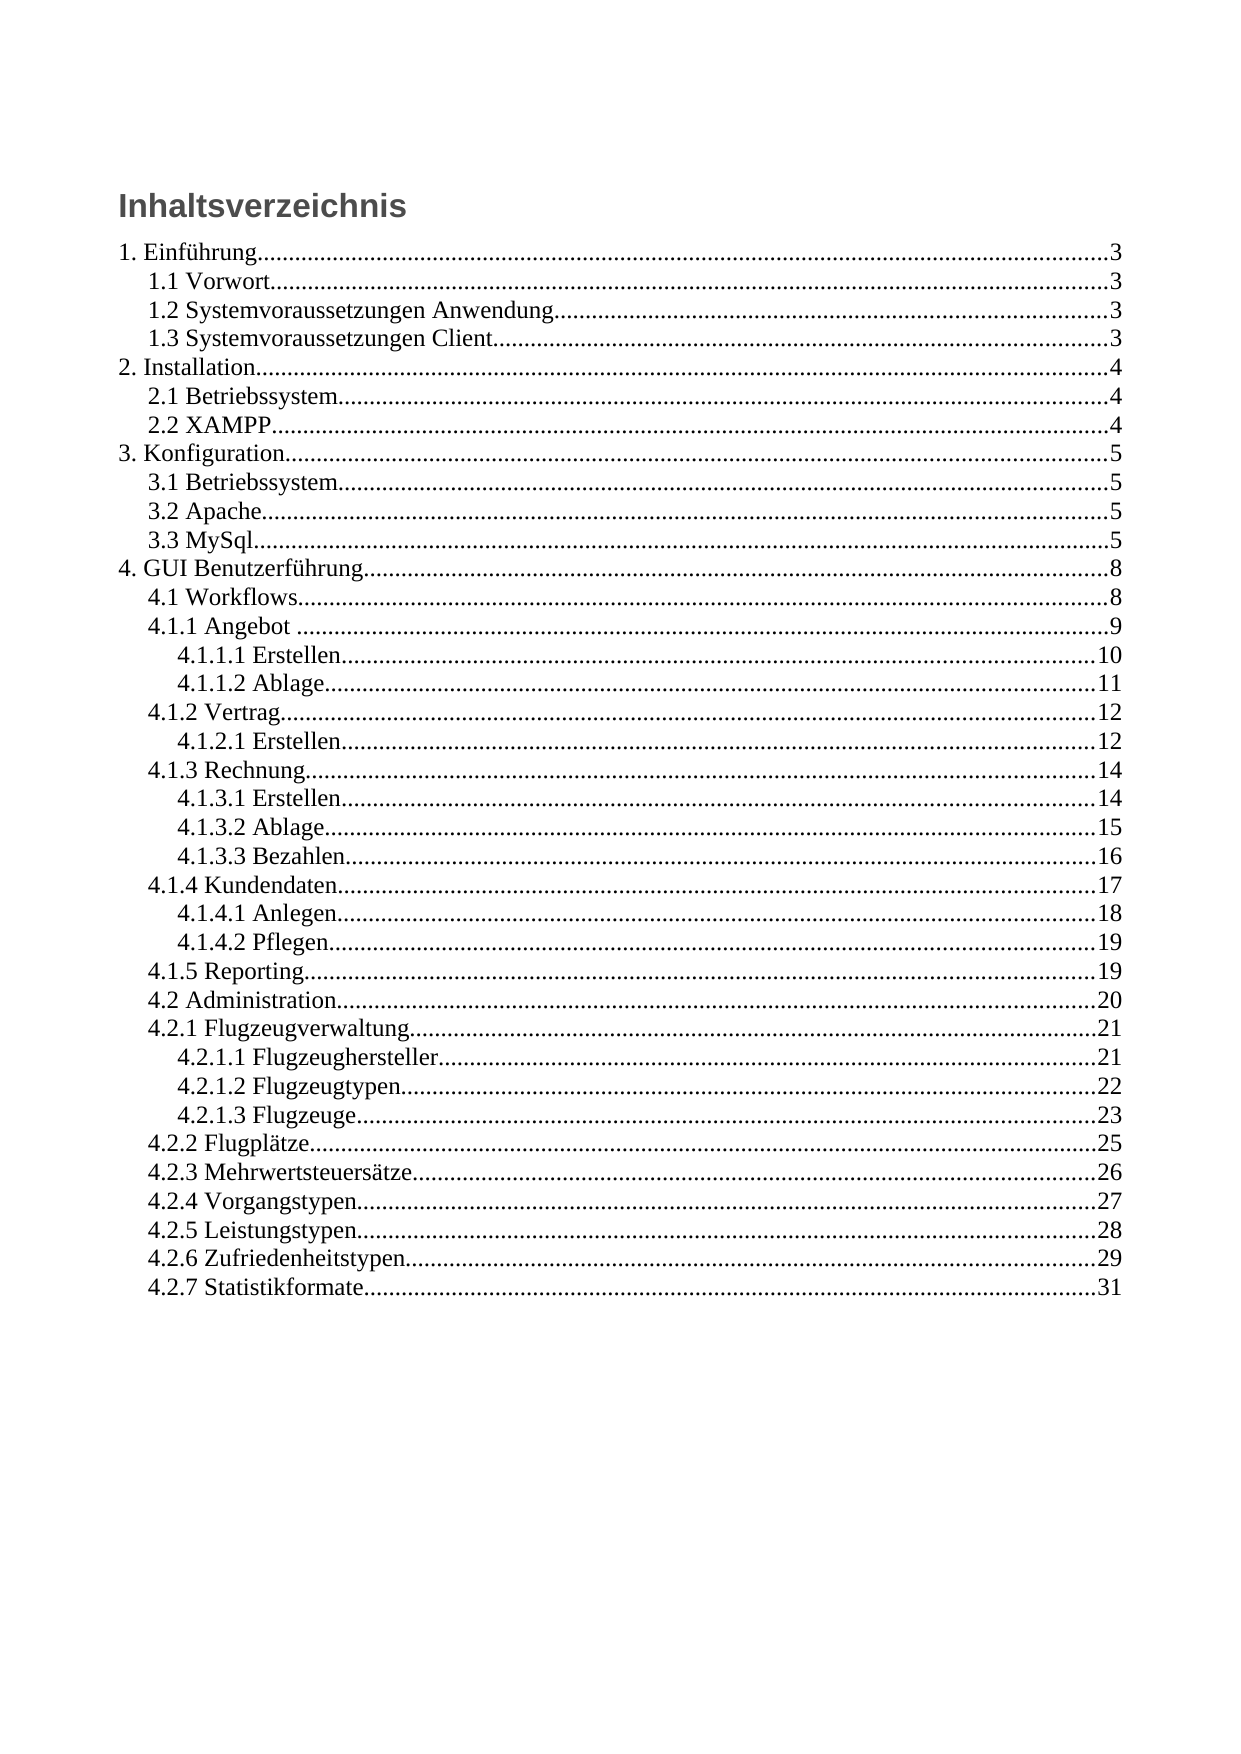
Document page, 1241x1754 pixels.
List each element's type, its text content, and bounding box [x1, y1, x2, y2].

text 3.3 MySql 5 [148, 525, 1122, 553]
text 4.2.2 Flugplätze 25 [148, 1128, 1122, 1157]
text 4.1.3.1 Erstellen 14 [177, 783, 1122, 812]
text 4.2.1.3 Flugzeuge 23 [177, 1100, 1122, 1128]
text 4.2.3 Mehrwertsteuersätze 26 [148, 1157, 1122, 1186]
text 4.1.2 Vertrag 12 [148, 697, 1122, 726]
text 4.1.5 Reporting 19 [148, 956, 1122, 985]
text 3.1 Betriebssystem 5 [148, 467, 1122, 496]
text 2.1 Betriebssystem 4 [148, 381, 1122, 410]
text 4.1.1.2 Ablage 11 [177, 668, 1122, 697]
text 4.2 Administration 20 [148, 985, 1122, 1013]
text 2. Installation 4 [118, 352, 1122, 381]
text 4.2.1.1 Flugzeughersteller 21 [177, 1042, 1122, 1071]
text 4.2.4 Vorgangstypen 27 [148, 1186, 1122, 1215]
text 4.1.3.3 Bezahlen 16 [177, 841, 1122, 870]
text 4.1.1 Angebot 9 [148, 611, 1122, 640]
text 1.2 Systemvoraussetzungen Anwendung 3 [148, 295, 1122, 323]
text 3.2 Apache 5 [148, 496, 1122, 525]
text 4.1 Workflows 8 [148, 582, 1122, 611]
text 4.1.2.1 Erstellen 12 [177, 726, 1122, 755]
text 4.2.6 Zufriedenheitstypen 29 [148, 1243, 1122, 1272]
text 4.1.4.2 Pflegen 19 [177, 927, 1122, 956]
text 4.2.1.2 Flugzeugtypen 22 [177, 1071, 1122, 1100]
text 4.2.7 Statistikformate 31 [148, 1272, 1122, 1301]
text 1. Einführung 3 [118, 237, 1122, 266]
text 4.2.5 Leistungstypen 28 [148, 1215, 1122, 1243]
text 4.2.1 Flugzeugverwaltung 21 [148, 1013, 1122, 1042]
subtitle Inhaltsverzeichnis [118, 186, 1122, 225]
text 4.1.3 Rechnung 14 [148, 755, 1122, 783]
text 4.1.3.2 Ablage 15 [177, 812, 1122, 841]
text 4.1.4 Kundendaten 17 [148, 870, 1122, 898]
text 4.1.4.1 Anlegen 18 [177, 898, 1122, 927]
text 2.2 XAMPP 4 [148, 410, 1122, 438]
text 1.1 Vorwort 3 [148, 266, 1122, 295]
text 4. GUI Benutzerführung 8 [118, 553, 1122, 582]
text 3. Konfiguration 5 [118, 438, 1122, 467]
text 4.1.1.1 Erstellen 10 [177, 640, 1122, 668]
text 1.3 Systemvoraussetzungen Client 3 [148, 323, 1122, 352]
